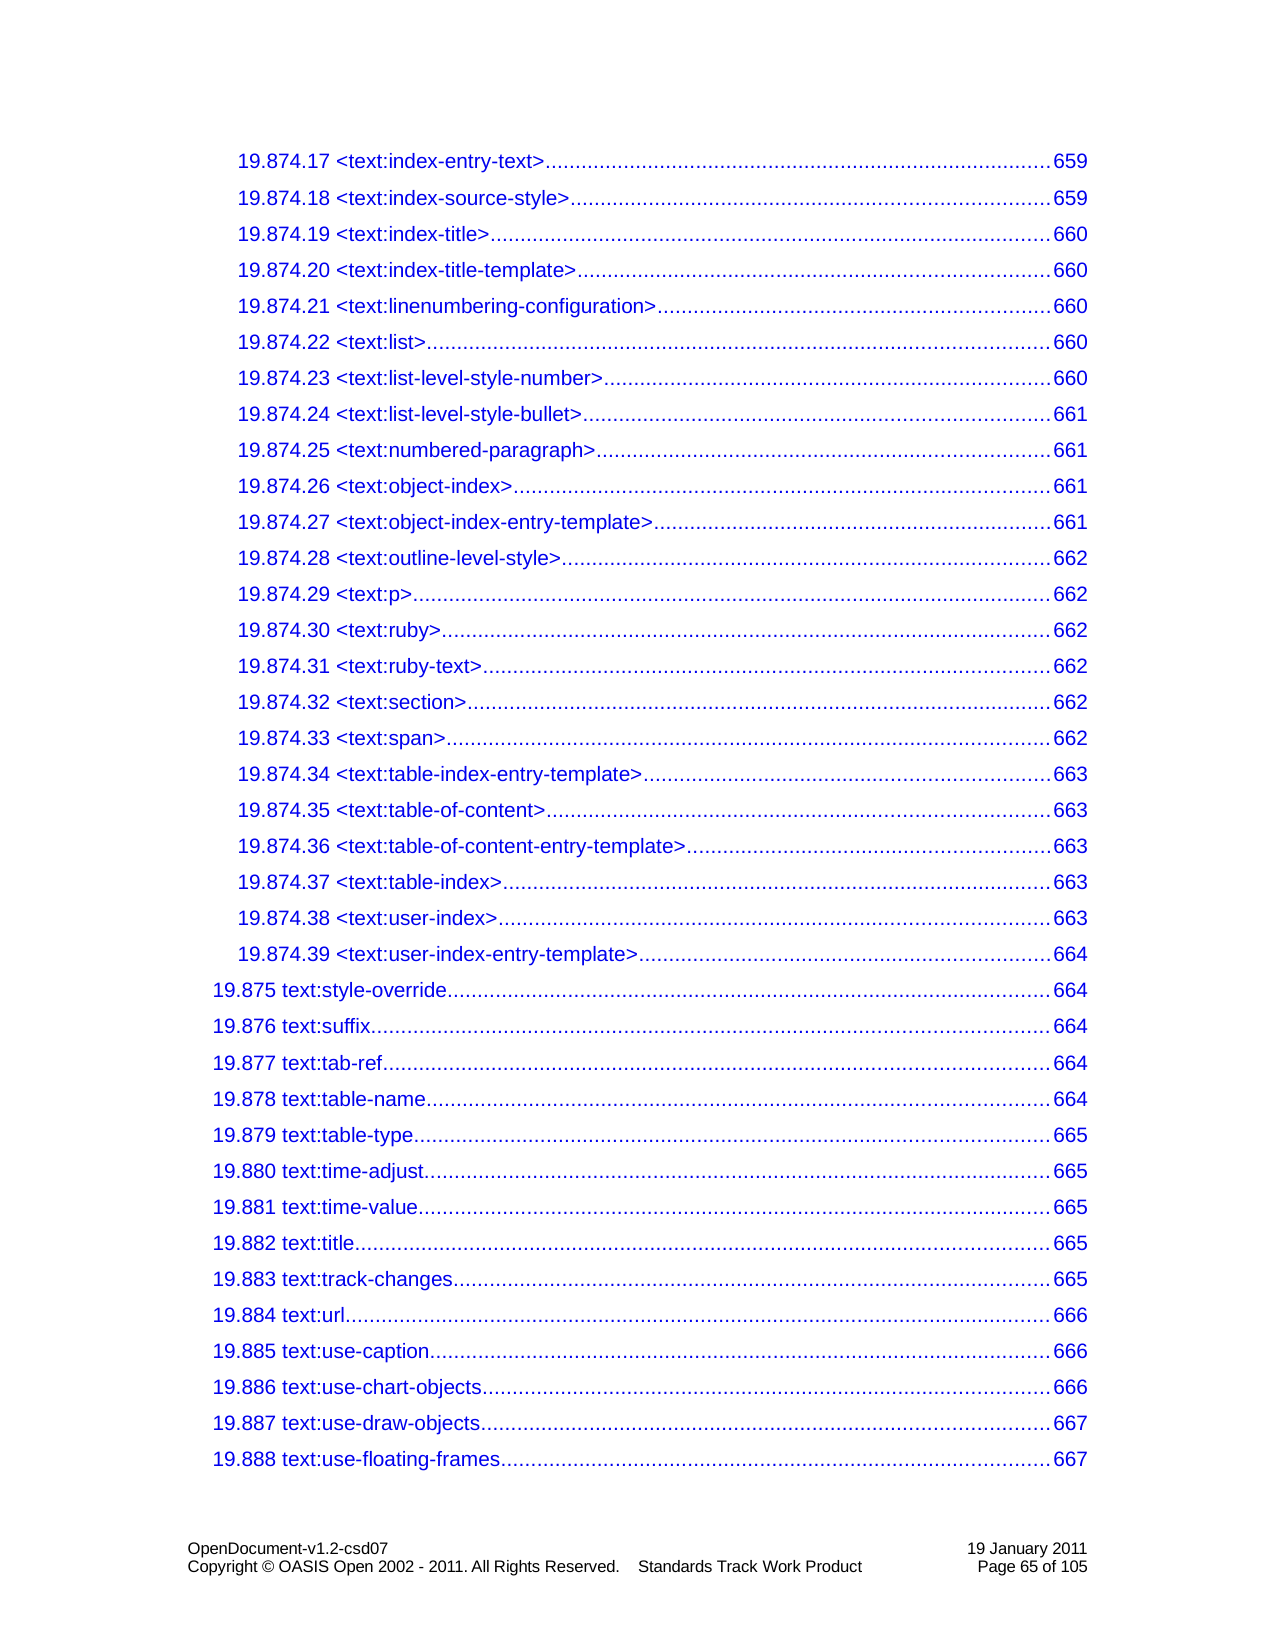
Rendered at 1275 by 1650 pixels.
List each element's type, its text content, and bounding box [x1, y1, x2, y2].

text 19.874.37 <text:table-index> 663 [237, 871, 1088, 894]
text 19.879 text:table-type 665 [212, 1123, 1088, 1147]
text 19.887 text:use-draw-objects 667 [212, 1411, 1088, 1435]
text 19.874.22 <text:list> 660 [237, 330, 1088, 354]
text 19.874.31 <text:ruby-text> 662 [237, 654, 1088, 678]
text 19.874.32 <text:section> 662 [237, 691, 1088, 714]
text 19.874.26 <text:object-index> 661 [237, 474, 1088, 498]
text 19.878 text:table-name 664 [212, 1087, 1088, 1111]
text 19.874.33 <text:span> 662 [237, 727, 1088, 750]
text 19.874.19 <text:index-title> 660 [237, 222, 1088, 246]
text 19.874.38 <text:user-index> 663 [237, 907, 1088, 930]
text 19.874.21 <text:linenumbering-configuration> 660 [237, 294, 1088, 318]
text 19.876 text:suffix 664 [212, 1015, 1088, 1038]
text 19.874.23 <text:list-level-style-number> 660 [237, 366, 1088, 390]
text 19.875 text:style-override 664 [212, 979, 1088, 1002]
text 19.874.25 <text:numbered-paragraph> 661 [237, 438, 1088, 462]
text 19.874.30 <text:ruby> 662 [237, 618, 1088, 642]
text 19.874.29 <text:p> 662 [237, 582, 1088, 606]
text 19.881 text:time-value 665 [212, 1195, 1088, 1219]
text 19.874.24 <text:list-level-style-bullet> 661 [237, 402, 1088, 426]
text 19.883 text:track-changes 665 [212, 1267, 1088, 1291]
text 19.874.20 <text:index-title-template> 660 [237, 258, 1088, 282]
text 19.874.18 <text:index-source-style> 659 [237, 186, 1088, 209]
text 19.877 text:tab-ref 664 [212, 1051, 1088, 1074]
text 19.874.27 <text:object-index-entry-template> 661 [237, 510, 1088, 534]
text 19.874.39 <text:user-index-entry-template> 664 [237, 943, 1088, 966]
text 19.880 text:time-adjust 665 [212, 1159, 1088, 1183]
text 19.884 text:url 666 [212, 1303, 1088, 1327]
text 19.874.35 <text:table-of-content> 663 [237, 799, 1088, 822]
text 19.885 text:use-caption 666 [212, 1339, 1088, 1363]
text 19.874.36 <text:table-of-content-entry-template> 663 [237, 835, 1088, 858]
text 19.888 text:use-floating-frames 667 [212, 1447, 1088, 1471]
text 19.874.17 <text:index-entry-text> 659 [237, 150, 1088, 173]
text 19.874.34 <text:table-index-entry-template> 663 [237, 763, 1088, 786]
text 19.874.28 <text:outline-level-style> 662 [237, 546, 1088, 570]
text 19.886 text:use-chart-objects 666 [212, 1375, 1088, 1399]
text 19.882 text:title 665 [212, 1231, 1088, 1255]
